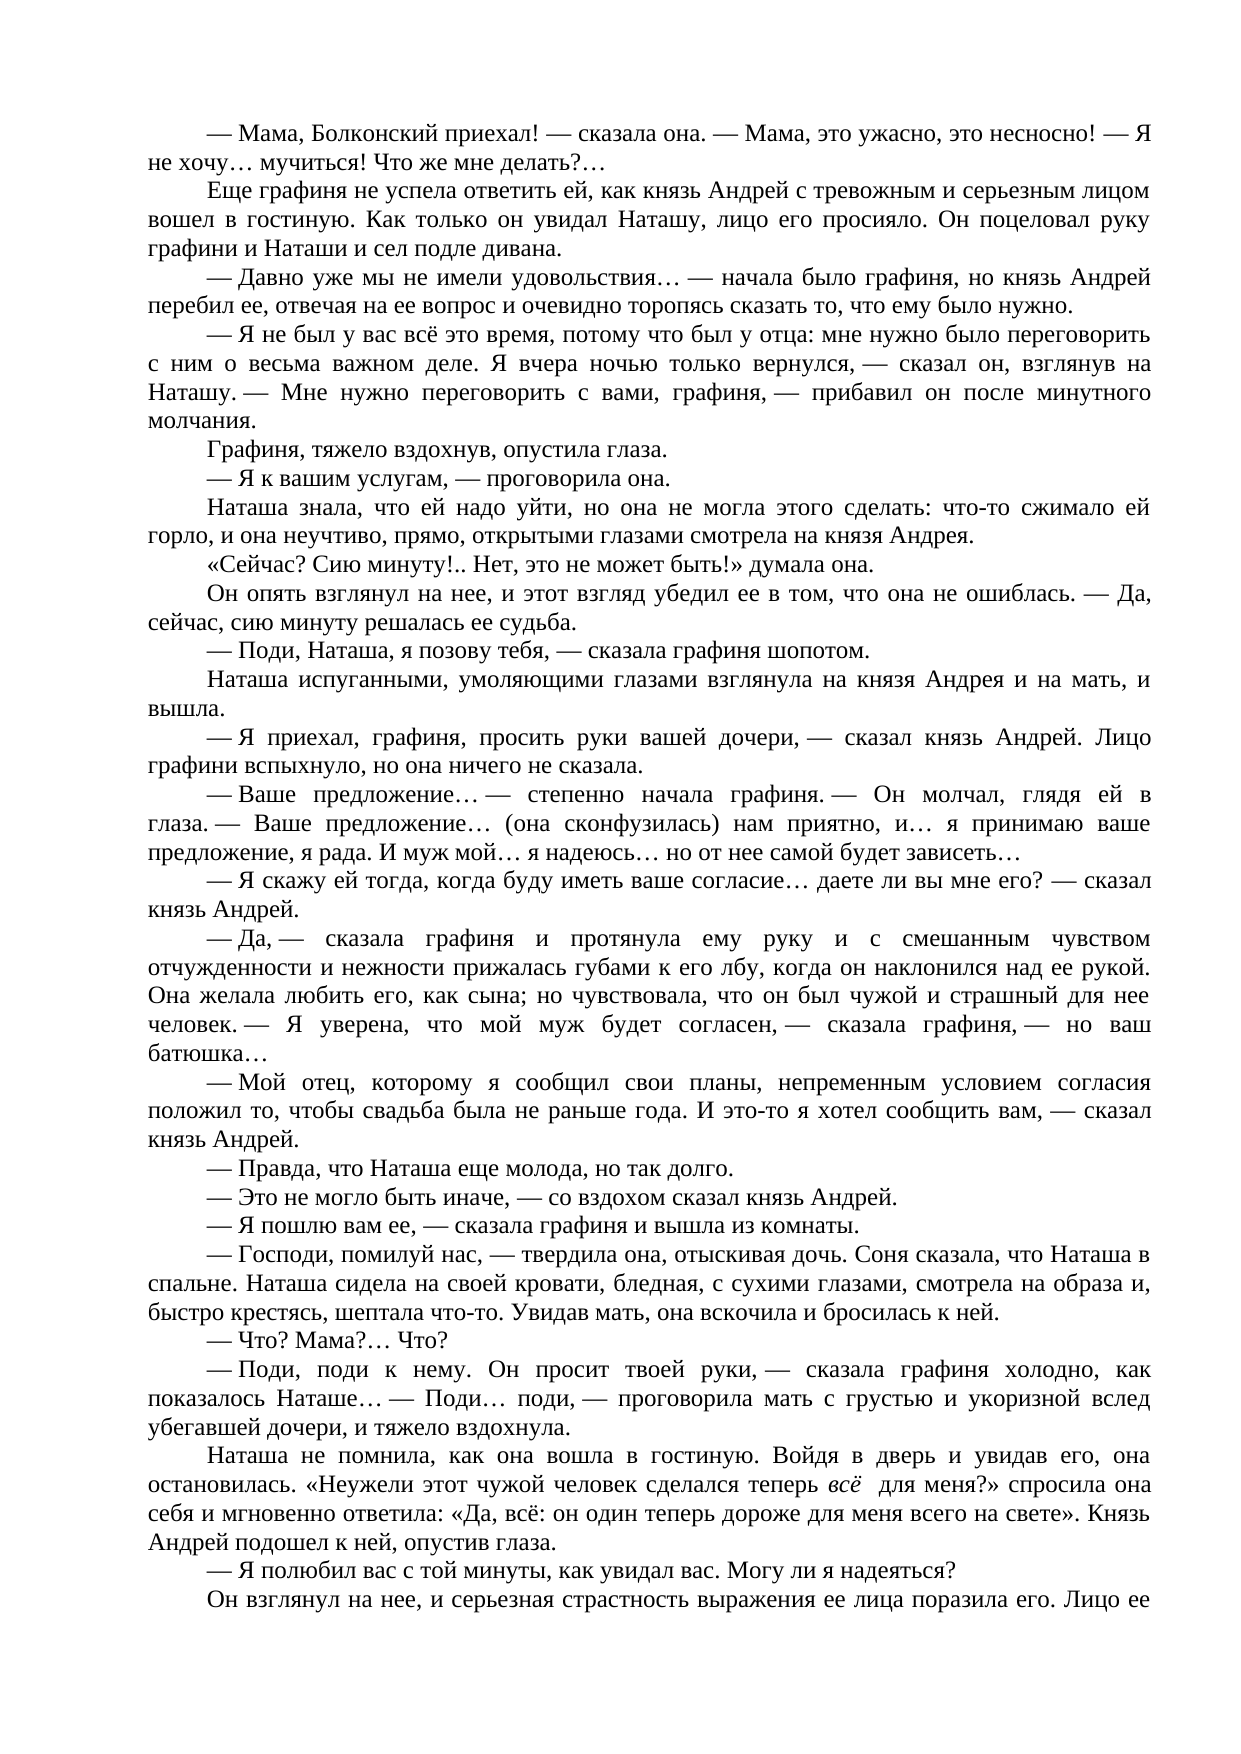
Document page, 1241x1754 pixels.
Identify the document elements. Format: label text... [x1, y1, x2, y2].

text — Ваше предложение… — степенно начала графиня. — Он молчал, глядя ей в глаза. — Ваше предложение… (она сконфузилась) нам приятно, и… я принимаю ваше предложение, я рада. И муж мой… я надеюсь… но от нее самой будет зависеть… [148, 779, 1152, 866]
text Наташа знала, что ей надо уйти, но она не могла этого сделать: что-то сжимало ей горло, и она неучтиво, прямо, открытыми глазами смотрела на князя Андрея. [148, 492, 1152, 549]
text — Что? Мама?… Что? [148, 1326, 1152, 1354]
text — Я к вашим услугам, — проговорила она. [148, 463, 1152, 492]
text — Я полюбил вас с той минуты, как увидал вас. Могу ли я надеяться? [148, 1556, 1152, 1584]
text — Правда, что Наташа еще молода, но так долго. [148, 1153, 1152, 1182]
text — Это не могло быть иначе, — со вздохом сказал князь Андрей. [148, 1182, 1152, 1211]
text — Я не был у вас всё это время, потому что был у отца: мне нужно было переговорить с ним о весьма важном деле. Я вчера ночью только вернулся, — сказал он, взглянув на Наташу. — Мне нужно переговорить с вами, графиня, — прибавил он после минутного молчания. [148, 319, 1152, 434]
text — Давно уже мы не имели удовольствия… — начала было графиня, но князь Андрей перебил ее, отвечая на ее вопрос и очевидно торопясь сказать то, что ему было нужно. [148, 262, 1152, 319]
text Он взглянул на нее, и серьезная страстность выражения ее лица поразила его. Лицо ее [148, 1584, 1152, 1613]
text — Мой отец, которому я сообщил свои планы, непременным условием согласия положил то, чтобы свадьба была не раньше года. И это-то я хотел сообщить вам, — сказал князь Андрей. [148, 1067, 1152, 1153]
text — Поди, Наташа, я позову тебя, — сказала графиня шопотом. [148, 636, 1152, 664]
text Еще графиня не успела ответить ей, как князь Андрей с тревожным и серьезным лицом вошел в гостиную. Как только он увидал Наташу, лицо его просияло. Он поцеловал руку графини и Наташи и сел подле дивана. [148, 176, 1152, 262]
text — Да, — сказала графиня и протянула ему руку и с смешанным чувством отчужденности и нежности прижалась губами к его лбу, когда он наклонился над ее рукой. Она желала любить его, как сына; но чувствовала, что он был чужой и страшный для нее человек. — Я уверена, что мой муж будет согласен, — сказала графиня, — но ваш батюшка… [148, 923, 1152, 1067]
text Он опять взглянул на нее, и этот взгляд убедил ее в том, что она не ошиблась. — Да, сейчас, сию минуту решалась ее судьба. [148, 578, 1152, 636]
text Графиня, тяжело вздохнув, опустила глаза. [148, 434, 1152, 463]
text Наташа испуганными, умоляющими глазами взглянула на князя Андрея и на мать, и вышла. [148, 664, 1152, 722]
text — Господи, помилуй нас, — твердила она, отыскивая дочь. Соня сказала, что Наташа в спальне. Наташа сидела на своей кровати, бледная, с сухими глазами, смотрела на образа и, быстро крестясь, шептала что-то. Увидав мать, она вскочила и бросилась к ней. [148, 1239, 1152, 1326]
text — Мама, Болконский приехал! — сказала она. — Мама, это ужасно, это несносно! — Я не хочу… мучиться! Что же мне делать?… [148, 118, 1152, 176]
text — Я скажу ей тогда, когда буду иметь ваше согласие… даете ли вы мне его? — сказал князь Андрей. [148, 866, 1152, 923]
text — Я пошлю вам ее, — сказала графиня и вышла из комнаты. [148, 1211, 1152, 1239]
text — Я приехал, графиня, просить руки вашей дочери, — сказал князь Андрей. Лицо графини вспыхнуло, но она ничего не сказала. [148, 722, 1152, 779]
text «Сейчас? Сию минуту!.. Нет, это не может быть!» думала она. [148, 549, 1152, 578]
text — Поди, поди к нему. Он просит твоей руки, — сказала графиня холодно, как показалось Наташе… — Поди… поди, — проговорила мать с грустью и укоризной вслед убегавшей дочери, и тяжело вздохнула. [148, 1354, 1152, 1441]
text Наташа не помнила, как она вошла в гостиную. Войдя в дверь и увидав его, она остановилась. «Неужели этот чужой человек сделался теперь всё для меня?» спросила она себя и мгновенно ответила: «Да, всё: он один теперь дороже для меня всего на свете». Князь Андрей подошел к ней, опустив глаза. [148, 1441, 1152, 1556]
